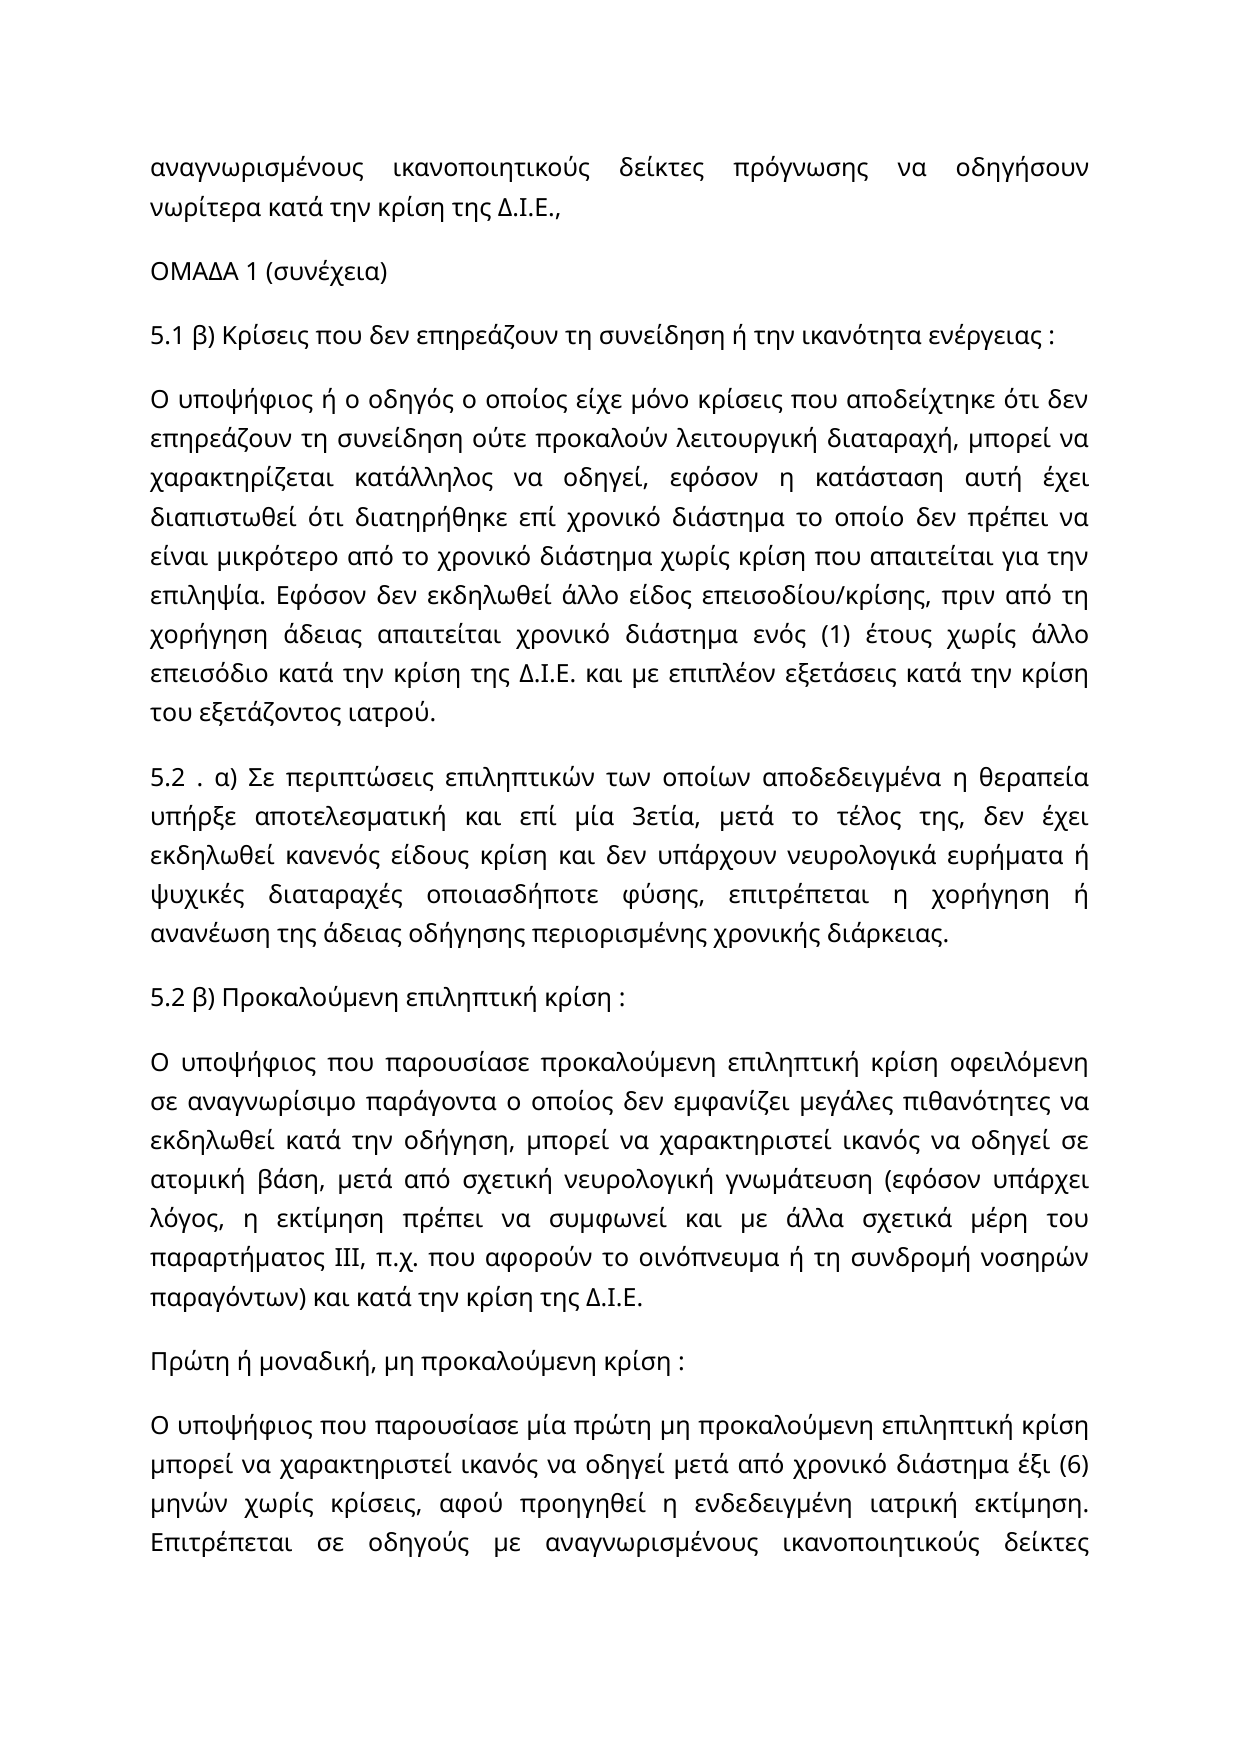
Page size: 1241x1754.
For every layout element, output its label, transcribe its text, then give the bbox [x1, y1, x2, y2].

text ΟΜΑΔΑ 1 (συνέχεια) [150, 253, 1090, 287]
text Ο υποψήφιος ή ο οδηγός ο οποίος είχε μόνο κρίσεις που αποδείχτηκε ότι δεν επηρεάζουν τη συνείδηση ούτε προκαλούν λειτουργική διαταραχή, μπορεί να χαρακτηρίζεται κατάλληλος να οδηγεί, εφόσον η κατάσταση αυτή έχει διαπιστωθεί ότι διατηρήθηκε επί χρονικό διάστημα το οποίο δεν πρέπει να είναι μικρότερο από το χρονικό διάστημα χωρίς κρίση που απαιτείται για την επιληψία. Εφόσον δεν εκδηλωθεί άλλο είδος επεισοδίου/κρίσης, πριν από τη χορήγηση άδειας απαιτείται χρονικό διάστημα ενός (1) έτους χωρίς άλλο επεισόδιο κατά την κρίση της Δ.Ι.Ε. και με επιπλέον εξετάσεις κατά την κρίση του εξετάζοντος ιατρού. [150, 382, 1090, 729]
text 5.2 . α) Σε περιπτώσεις επιληπτικών των οποίων αποδεδειγμένα η θεραπεία υπήρξε αποτελεσματική και επί μία 3ετία, μετά το τέλος της, δεν έχει εκδηλωθεί κανενός είδους κρίση και δεν υπάρχουν νευρολογικά ευρήματα ή ψυχικές διαταραχές οποιασδήποτε φύσης, επιτρέπεται η χορήγηση ή ανανέωση της άδειας οδήγησης περιορισμένης χρονικής διάρκειας. [150, 759, 1090, 950]
text 5.1 β) Κρίσεις που δεν επηρεάζουν τη συνείδηση ή την ικανότητα ενέργειας : [150, 317, 1090, 352]
text Πρώτη ή μοναδική, μη προκαλούμενη κρίση : [150, 1343, 1090, 1377]
text Ο υποψήφιος που παρουσίασε μία πρώτη μη προκαλούμενη επιληπτική κρίση μπορεί να χαρακτηριστεί ικανός να οδηγεί μετά από χρονικό διάστημα έξι (6) μηνών χωρίς κρίσεις, αφού προηγηθεί η ενδεδειγμένη ιατρική εκτίμηση. Επιτρέπεται σε οδηγούς με αναγνωρισμένους ικανοποιητικούς δείκτες [150, 1407, 1090, 1559]
text αναγνωρισμένους ικανοποιητικούς δείκτες πρόγνωσης να οδηγήσουν νωρίτερα κατά την κρίση της Δ.Ι.Ε., [150, 150, 1090, 223]
text Ο υποψήφιος που παρουσίασε προκαλούμενη επιληπτική κρίση οφειλόμενη σε αναγνωρίσιμο παράγοντα ο οποίος δεν εμφανίζει μεγάλες πιθανότητες να εκδηλωθεί κατά την οδήγηση, μπορεί να χαρακτηριστεί ικανός να οδηγεί σε ατομική βάση, μετά από σχετική νευρολογική γνωμάτευση (εφόσον υπάρχει λόγος, η εκτίμηση πρέπει να συμφωνεί και με άλλα σχετικά μέρη του παραρτήματος ΙΙΙ, π.χ. που αφορούν το οινόπνευμα ή τη συνδρομή νοσηρών παραγόντων) και κατά την κρίση της Δ.Ι.Ε. [150, 1044, 1090, 1313]
text 5.2 β) Προκαλούμενη επιληπτική κρίση : [150, 980, 1090, 1014]
